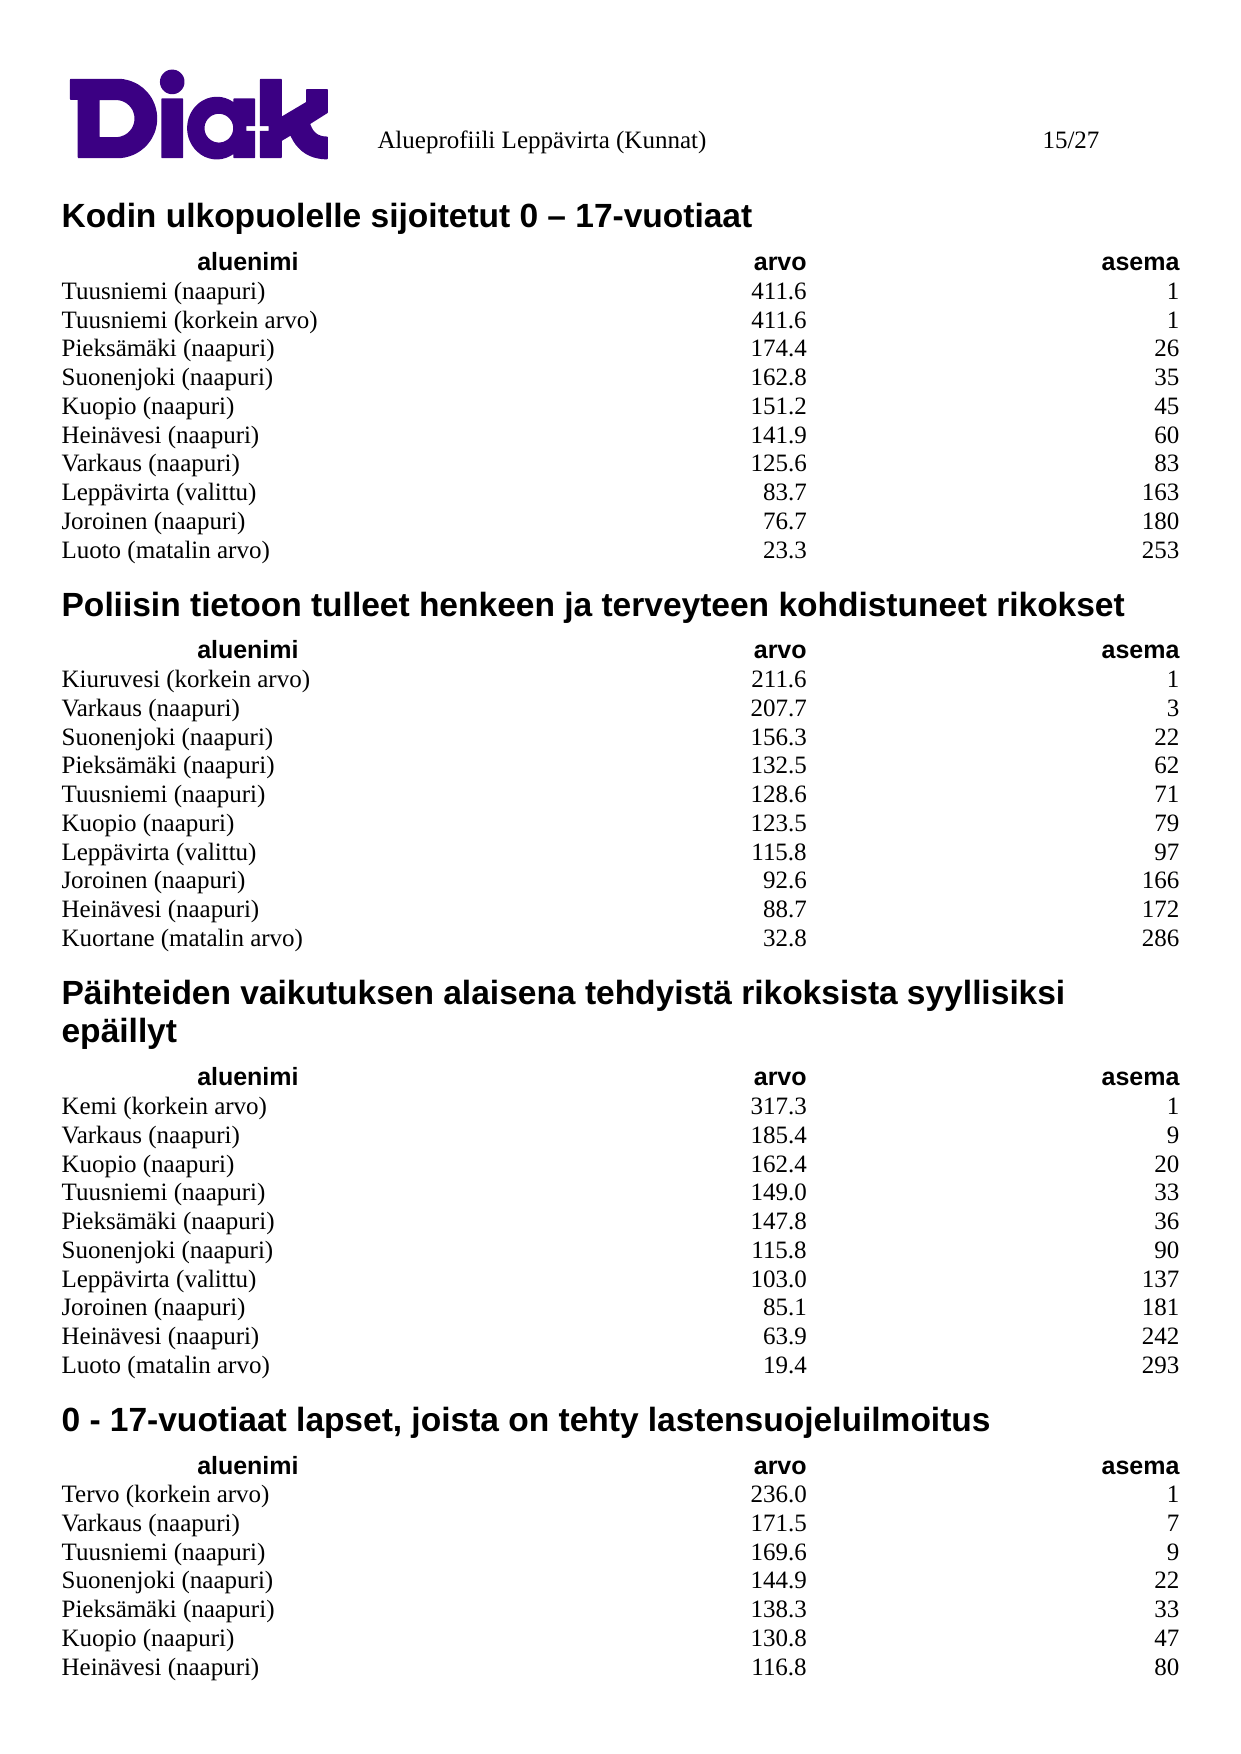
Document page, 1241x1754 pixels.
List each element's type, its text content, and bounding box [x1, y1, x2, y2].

table_cell Leppävirta (valittu) [61, 477, 434, 506]
table_cell 103.0 [434, 1264, 806, 1292]
table_cell Pieksämäki (naapuri) [61, 751, 434, 779]
table_cell Luoto (matalin arvo) [61, 1350, 434, 1379]
table_cell Pieksämäki (naapuri) [61, 334, 434, 362]
table_cell 115.8 [434, 837, 806, 866]
table_cell Joroinen (naapuri) [61, 866, 434, 894]
subtitle 0 - 17-vuotiaat lapset, joista on tehty lastensuojeluilmoitus [61, 1399, 1179, 1438]
table_cell 60 [806, 420, 1179, 448]
table_cell 83.7 [434, 477, 806, 506]
table_cell 36 [806, 1206, 1179, 1235]
table_cell 151.2 [434, 391, 806, 420]
table_header asema [806, 1451, 1179, 1479]
subtitle Kodin ulkopuolelle sijoitetut 0 – 17-vuotiaat [61, 196, 1179, 235]
table_cell Tuusniemi (naapuri) [61, 1537, 434, 1566]
table_cell Pieksämäki (naapuri) [61, 1594, 434, 1623]
table_cell Tuusniemi (naapuri) [61, 276, 434, 305]
table_cell 132.5 [434, 751, 806, 779]
table_cell Kuopio (naapuri) [61, 1149, 434, 1177]
table_cell 253 [806, 535, 1179, 563]
table_cell Kuopio (naapuri) [61, 1623, 434, 1652]
table_cell Suonenjoki (naapuri) [61, 1235, 434, 1264]
table_cell 71 [806, 779, 1179, 808]
table_cell 207.7 [434, 693, 806, 722]
table_header aluenimi [61, 636, 434, 664]
table_cell 162.8 [434, 362, 806, 391]
table_cell 19.4 [434, 1350, 806, 1379]
table_cell 144.9 [434, 1566, 806, 1594]
table_cell 88.7 [434, 894, 806, 923]
table_cell Tuusniemi (naapuri) [61, 779, 434, 808]
table_cell Kuopio (naapuri) [61, 808, 434, 837]
table_cell Heinävesi (naapuri) [61, 1321, 434, 1350]
table_cell 180 [806, 506, 1179, 535]
table_cell 35 [806, 362, 1179, 391]
table_cell 242 [806, 1321, 1179, 1350]
table_header arvo [434, 1451, 806, 1479]
table_cell 123.5 [434, 808, 806, 837]
table_cell 79 [806, 808, 1179, 837]
table_cell 20 [806, 1149, 1179, 1177]
table_cell Luoto (matalin arvo) [61, 535, 434, 563]
table_header aluenimi [61, 1451, 434, 1479]
table_cell 9 [806, 1120, 1179, 1149]
table_cell Leppävirta (valittu) [61, 1264, 434, 1292]
table_cell Joroinen (naapuri) [61, 506, 434, 535]
table_cell 169.6 [434, 1537, 806, 1566]
table_cell 9 [806, 1537, 1179, 1566]
table_header aluenimi [61, 1063, 434, 1091]
table_cell 171.5 [434, 1508, 806, 1537]
table_cell 411.6 [434, 305, 806, 333]
table_cell Varkaus (naapuri) [61, 449, 434, 477]
table_cell 166 [806, 866, 1179, 894]
subtitle Päihteiden vaikutuksen alaisena tehdyistä rikoksista syyllisiksi epäillyt [61, 973, 1179, 1050]
table_cell Joroinen (naapuri) [61, 1293, 434, 1321]
table_cell Suonenjoki (naapuri) [61, 1566, 434, 1594]
table_cell 92.6 [434, 866, 806, 894]
table_cell 149.0 [434, 1178, 806, 1206]
table_cell 1 [806, 305, 1179, 333]
table_cell 115.8 [434, 1235, 806, 1264]
table_cell 211.6 [434, 664, 806, 693]
table_header asema [806, 247, 1179, 276]
table_cell 76.7 [434, 506, 806, 535]
table_cell Pieksämäki (naapuri) [61, 1206, 434, 1235]
table_cell 162.4 [434, 1149, 806, 1177]
table_cell 317.3 [434, 1091, 806, 1120]
table_cell Suonenjoki (naapuri) [61, 722, 434, 751]
table_cell Varkaus (naapuri) [61, 1508, 434, 1537]
table_cell 286 [806, 923, 1179, 952]
table_cell 85.1 [434, 1293, 806, 1321]
table_cell Tuusniemi (naapuri) [61, 1178, 434, 1206]
table_cell 63.9 [434, 1321, 806, 1350]
subtitle Poliisin tietoon tulleet henkeen ja terveyteen kohdistuneet rikokset [61, 584, 1179, 623]
table_cell 1 [806, 276, 1179, 305]
table_cell 7 [806, 1508, 1179, 1537]
table_header asema [806, 636, 1179, 664]
table_cell 172 [806, 894, 1179, 923]
table_cell 22 [806, 722, 1179, 751]
table_cell 141.9 [434, 420, 806, 448]
table_cell 130.8 [434, 1623, 806, 1652]
table_header arvo [434, 1063, 806, 1091]
table_cell 181 [806, 1293, 1179, 1321]
table_cell 125.6 [434, 449, 806, 477]
table_cell Varkaus (naapuri) [61, 693, 434, 722]
table_cell 236.0 [434, 1479, 806, 1508]
table_header asema [806, 1063, 1179, 1091]
table_cell 47 [806, 1623, 1179, 1652]
table_cell 23.3 [434, 535, 806, 563]
table_cell Leppävirta (valittu) [61, 837, 434, 866]
table_cell 185.4 [434, 1120, 806, 1149]
table_cell 1 [806, 1479, 1179, 1508]
table_cell 163 [806, 477, 1179, 506]
table_cell 3 [806, 693, 1179, 722]
table_cell 97 [806, 837, 1179, 866]
table_cell 116.8 [434, 1652, 806, 1681]
table_cell Heinävesi (naapuri) [61, 894, 434, 923]
table_cell Tervo (korkein arvo) [61, 1479, 434, 1508]
table_cell 138.3 [434, 1594, 806, 1623]
table_header arvo [434, 247, 806, 276]
table_header arvo [434, 636, 806, 664]
table_cell Heinävesi (naapuri) [61, 1652, 434, 1681]
table_cell 128.6 [434, 779, 806, 808]
table_cell 80 [806, 1652, 1179, 1681]
table_cell 147.8 [434, 1206, 806, 1235]
table_cell Varkaus (naapuri) [61, 1120, 434, 1149]
table_header aluenimi [61, 247, 434, 276]
table_cell Heinävesi (naapuri) [61, 420, 434, 448]
table_cell 22 [806, 1566, 1179, 1594]
table_cell 33 [806, 1594, 1179, 1623]
table_cell 33 [806, 1178, 1179, 1206]
table_cell Kuopio (naapuri) [61, 391, 434, 420]
table_cell 45 [806, 391, 1179, 420]
table_cell 411.6 [434, 276, 806, 305]
table_cell 293 [806, 1350, 1179, 1379]
table_cell Suonenjoki (naapuri) [61, 362, 434, 391]
table_cell 90 [806, 1235, 1179, 1264]
table_cell 156.3 [434, 722, 806, 751]
table_cell Kemi (korkein arvo) [61, 1091, 434, 1120]
table_cell 1 [806, 1091, 1179, 1120]
table_cell 1 [806, 664, 1179, 693]
table_cell 32.8 [434, 923, 806, 952]
table_cell 137 [806, 1264, 1179, 1292]
table_cell Tuusniemi (korkein arvo) [61, 305, 434, 333]
table_cell 83 [806, 449, 1179, 477]
table_cell 62 [806, 751, 1179, 779]
table_cell 174.4 [434, 334, 806, 362]
table_cell Kiuruvesi (korkein arvo) [61, 664, 434, 693]
table_cell 26 [806, 334, 1179, 362]
table_cell Kuortane (matalin arvo) [61, 923, 434, 952]
